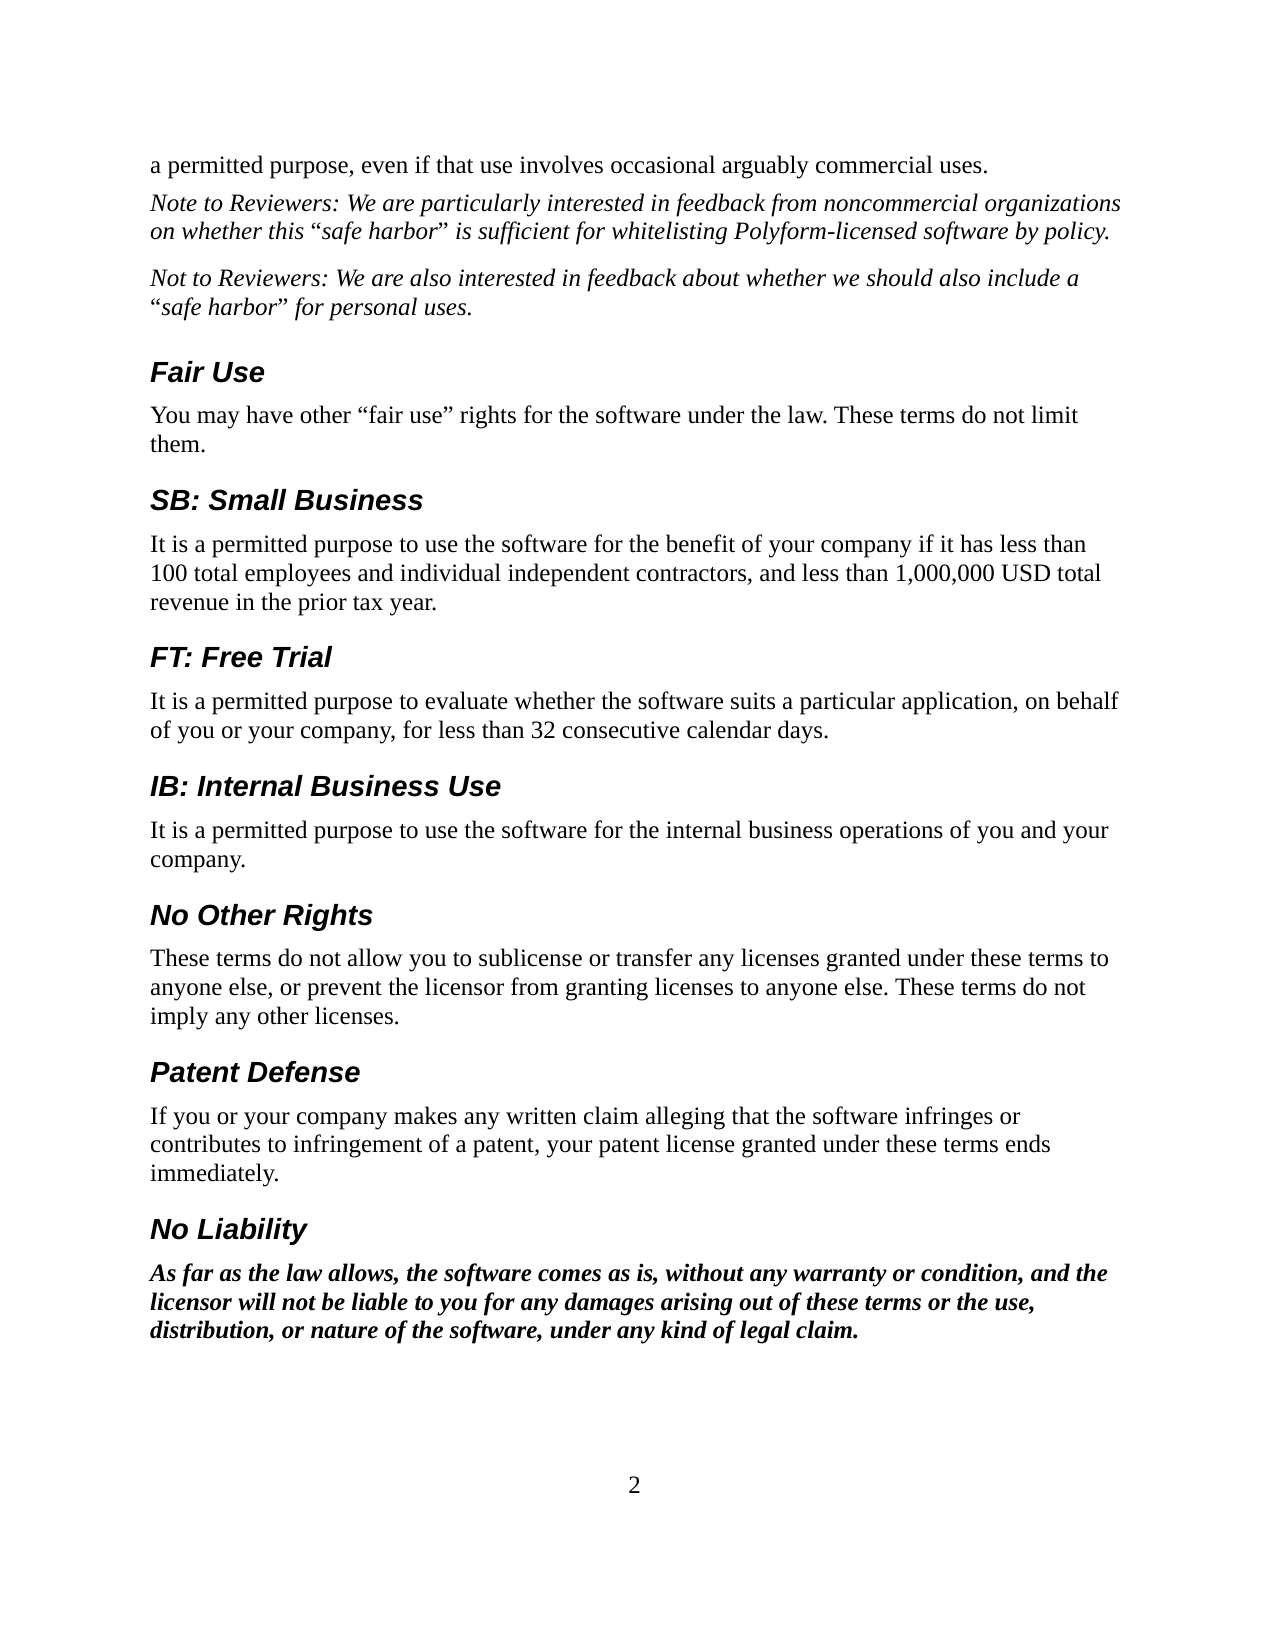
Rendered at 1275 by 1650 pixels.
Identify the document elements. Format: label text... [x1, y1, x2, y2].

subtitle No Liability [150, 1212, 1125, 1246]
subtitle Fair Use [150, 354, 1125, 388]
subtitle Patent Defense [150, 1055, 1125, 1088]
text It is a permitted purpose to evaluate whether the software suits a particular application, on behalf of you or your company, for less than 32 consecutive calendar days. [150, 686, 1125, 744]
subtitle FT: Free Trial [150, 640, 1125, 674]
subtitle SB: Small Business [150, 483, 1125, 517]
text If you or your company makes any written claim alleging that the software infringes or contributes to infringement of a patent, your patent license granted under these terms ends immediately. [150, 1101, 1125, 1187]
text a permitted purpose, even if that use involves occasional arguably commercial uses. [150, 150, 1125, 179]
text Not to Reviewers: We are also interested in feedback about whether we should also include a “safe harbor” for personal uses. [150, 263, 1125, 321]
text It is a permitted purpose to use the software for the internal business operations of you and your company. [150, 815, 1125, 872]
text It is a permitted purpose to use the software for the benefit of your company if it has less than 100 total employees and individual independent contractors, and less than 1,000,000 USD total revenue in the prior tax year. [150, 529, 1125, 615]
text You may have other “fair use” rights for the software under the law. These terms do not limit them. [150, 401, 1125, 458]
text Note to Reviewers: We are particularly interested in feedback from noncommercial organizations on whether this “safe harbor” is sufficient for whitelisting Polyform-licensed software by policy. [150, 188, 1125, 245]
text These terms do not allow you to sublicense or transfer any licenses granted under these terms to anyone else, or prevent the licensor from granting licenses to anyone else. These terms do not imply any other licenses. [150, 943, 1125, 1030]
subtitle No Other Rights [150, 897, 1125, 931]
subtitle IB: Internal Business Use [150, 769, 1125, 802]
text As far as the law allows, the software comes as is, without any warranty or condition, and the licensor will not be liable to you for any damages arising out of these terms or the use, distribution, or nature of the software, under any kind of legal claim. [150, 1258, 1125, 1344]
